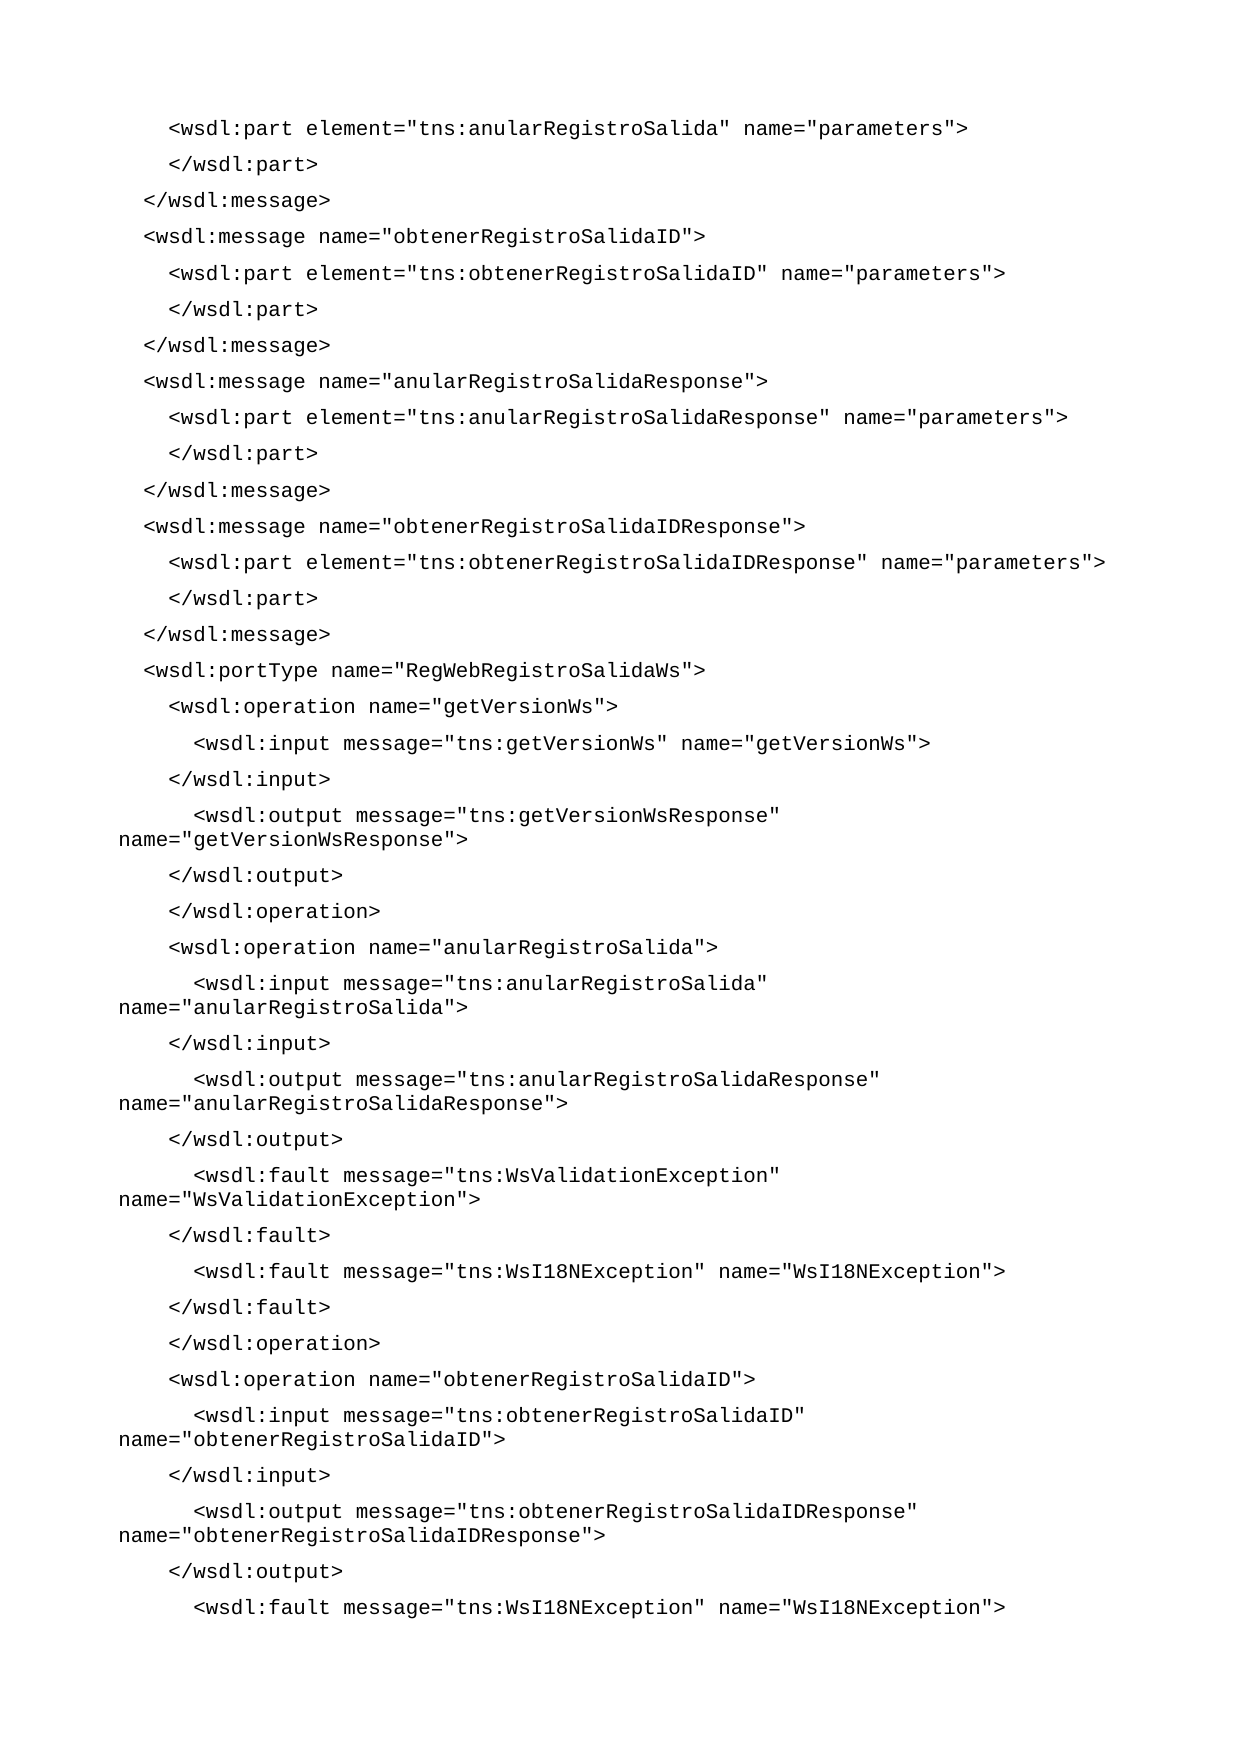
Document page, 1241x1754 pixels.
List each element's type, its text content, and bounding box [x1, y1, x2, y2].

text <wsdl:output message="tns:obtenerRegistroSalidaIDResponse" name="obtenerRegistroSalidaIDResponse"> [118, 1501, 1122, 1549]
text </wsdl:operation> [118, 1333, 1122, 1357]
text <wsdl:part element="tns:obtenerRegistroSalidaID" name="parameters"> [118, 263, 1122, 286]
text <wsdl:part element="tns:anularRegistroSalida" name="parameters"> [118, 118, 1122, 142]
text </wsdl:output> [118, 1129, 1122, 1152]
text <wsdl:fault message="tns:WsValidationException" name="WsValidationException"> [118, 1165, 1122, 1212]
text <wsdl:operation name="getVersionWs"> [118, 696, 1122, 720]
text </wsdl:message> [118, 624, 1122, 648]
text </wsdl:output> [118, 1561, 1122, 1585]
text <wsdl:part element="tns:anularRegistroSalidaResponse" name="parameters"> [118, 407, 1122, 431]
text <wsdl:input message="tns:anularRegistroSalida" name="anularRegistroSalida"> [118, 973, 1122, 1020]
text <wsdl:fault message="tns:WsI18NException" name="WsI18NException"> [118, 1261, 1122, 1284]
text <wsdl:operation name="obtenerRegistroSalidaID"> [118, 1369, 1122, 1393]
text <wsdl:operation name="anularRegistroSalida"> [118, 937, 1122, 961]
text </wsdl:input> [118, 769, 1122, 792]
text <wsdl:input message="tns:getVersionWs" name="getVersionWs"> [118, 733, 1122, 756]
text <wsdl:portType name="RegWebRegistroSalidaWs"> [118, 660, 1122, 684]
text </wsdl:part> [118, 443, 1122, 467]
text <wsdl:output message="tns:anularRegistroSalidaResponse" name="anularRegistroSalidaResponse"> [118, 1069, 1122, 1116]
text <wsdl:message name="obtenerRegistroSalidaID"> [118, 227, 1122, 250]
text </wsdl:part> [118, 588, 1122, 612]
text <wsdl:part element="tns:obtenerRegistroSalidaIDResponse" name="parameters"> [118, 552, 1122, 576]
text <wsdl:fault message="tns:WsI18NException" name="WsI18NException"> [118, 1597, 1122, 1621]
text <wsdl:message name="obtenerRegistroSalidaIDResponse"> [118, 516, 1122, 539]
text <wsdl:input message="tns:obtenerRegistroSalidaID" name="obtenerRegistroSalidaID"> [118, 1406, 1122, 1453]
text <wsdl:message name="anularRegistroSalidaResponse"> [118, 371, 1122, 395]
text </wsdl:output> [118, 865, 1122, 888]
text </wsdl:fault> [118, 1225, 1122, 1248]
text </wsdl:input> [118, 1465, 1122, 1489]
text </wsdl:input> [118, 1033, 1122, 1057]
text <wsdl:output message="tns:getVersionWsResponse" name="getVersionWsResponse"> [118, 805, 1122, 852]
text </wsdl:message> [118, 190, 1122, 214]
text </wsdl:operation> [118, 901, 1122, 924]
text </wsdl:message> [118, 479, 1122, 503]
text </wsdl:part> [118, 299, 1122, 322]
text </wsdl:message> [118, 335, 1122, 359]
text </wsdl:part> [118, 154, 1122, 178]
text </wsdl:fault> [118, 1297, 1122, 1321]
